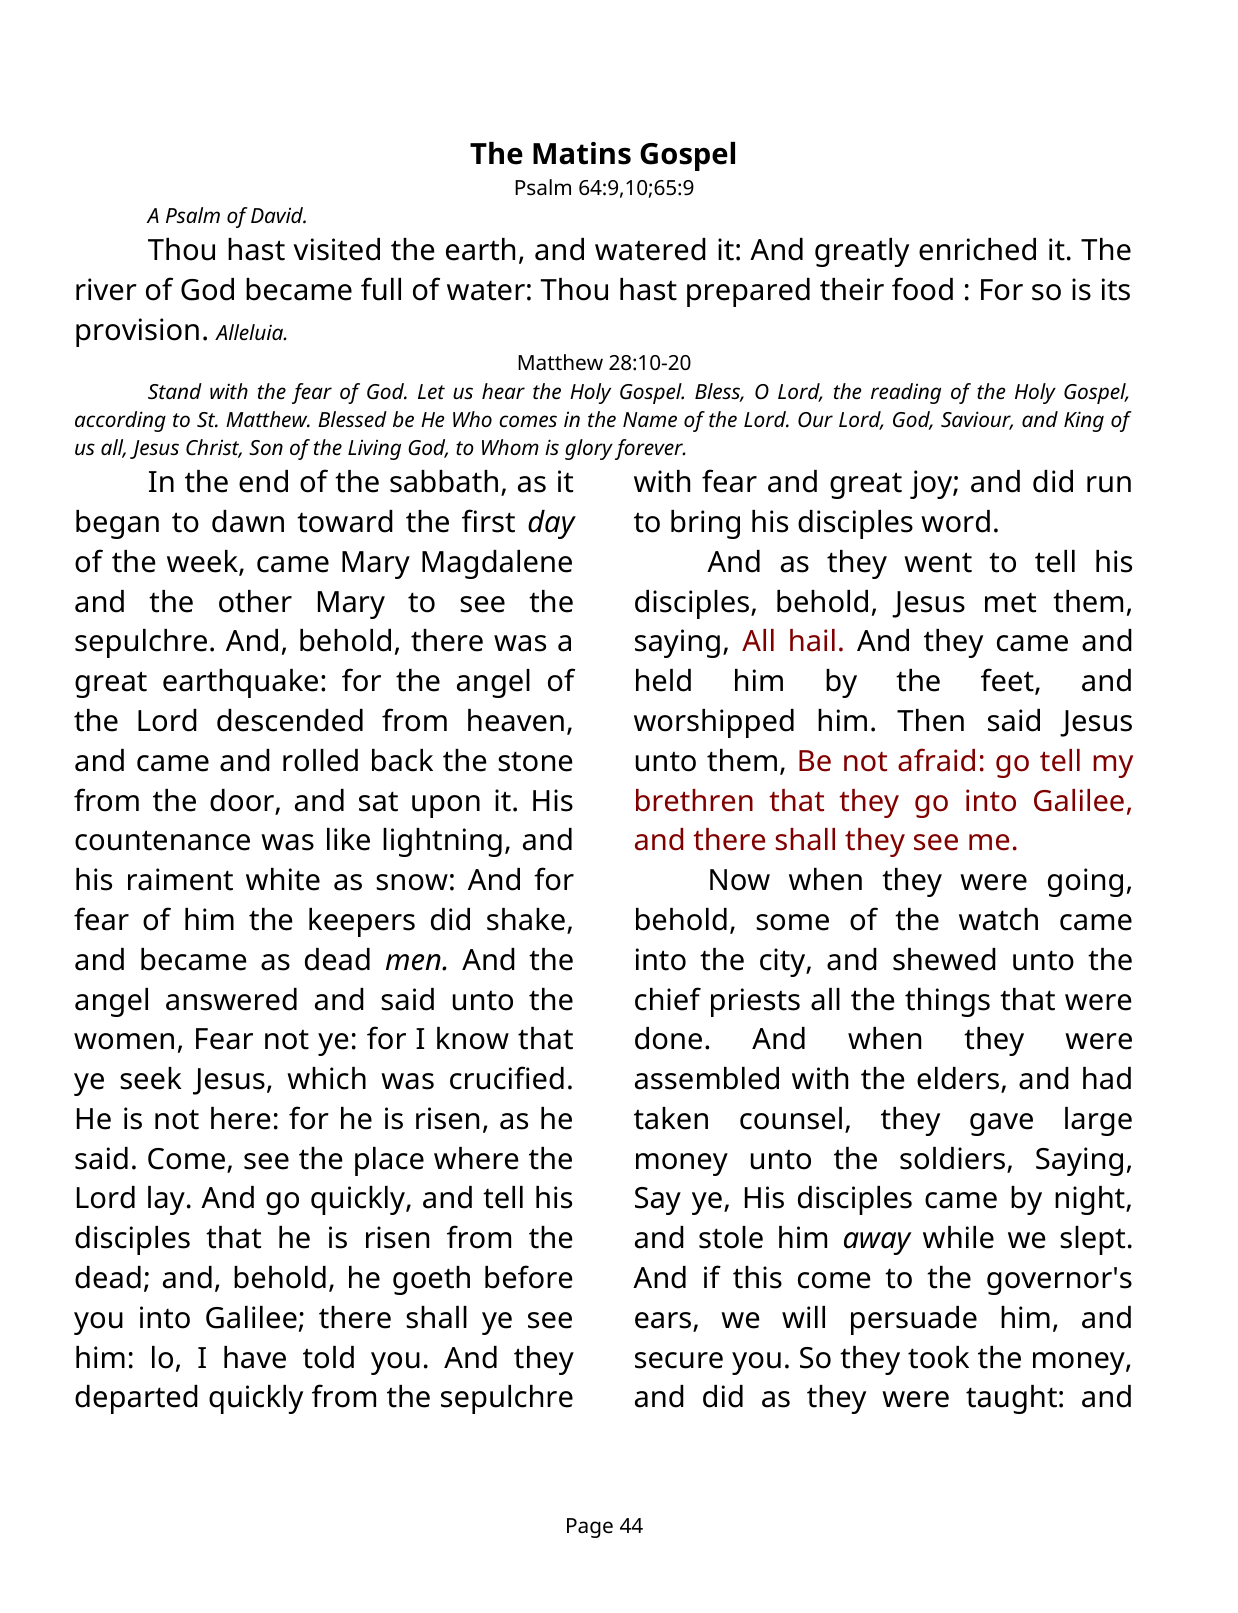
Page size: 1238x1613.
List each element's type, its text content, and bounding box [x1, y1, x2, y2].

text The Matins Gospel [74, 133, 1134, 173]
text A Psalm of David. [74, 201, 1134, 229]
text Psalm 64:9,10;65:9 [74, 173, 1134, 201]
text And as they went to tell his disciples, behold, Jesus met them, saying, All hail. And they came and held him by the feet, and worshipped him. Then said Jesus unto them, Be not afraid: go tell my brethren that they go into Galilee, and there shall they see me. [633, 541, 1134, 859]
text Thou hast visited the earth, and watered it: And greatly enriched it. The river of God became full of water: Thou hast prepared their food : For so is its provision. Alleluia. [74, 229, 1134, 348]
text with fear and great joy; and did run to bring his disciples word. [633, 461, 1134, 541]
text Matthew 28:10-20 [74, 348, 1134, 377]
text In the end of the sabbath, as it began to dawn toward the first day of the week, came Mary Magdalene and the other Mary to see the sepulchre. And, behold, there was a great earthquake: for the angel of the Lord descended from heaven, and came and rolled back the stone from the door, and sat upon it. His countenance was like lightning, and his raiment white as snow: And for fear of him the keepers did shake, and became as dead men. And the angel answered and said unto the women, Fear not ye: for I know that ye seek Jesus, which was crucified. He is not here: for he is risen, as he said. Come, see the place where the Lord lay. And go quickly, and tell his disciples that he is risen from the dead; and, behold, he goeth before you into Galilee; there shall ye see him: lo, I have told you. And they departed quickly from the sepulchre [74, 461, 574, 1416]
text Now when they were going, behold, some of the watch came into the city, and shewed unto the chief priests all the things that were done. And when they were assembled with the elders, and had taken counsel, they gave large money unto the soldiers, Saying, Say ye, His disciples came by night, and stole him away while we slept. And if this come to the governor's ears, we will persuade him, and secure you. So they took the money, and did as they were taught: and [633, 859, 1134, 1416]
text Stand with the fear of God. Let us hear the Holy Gospel. Bless, O Lord, the reading of the Holy Gospel, according to St. Matthew. Blessed be He Who comes in the Name of the Lord. Our Lord, God, Saviour, and King of us all, Jesus Christ, Son of the Living God, to Whom is glory forever. [74, 377, 1134, 461]
